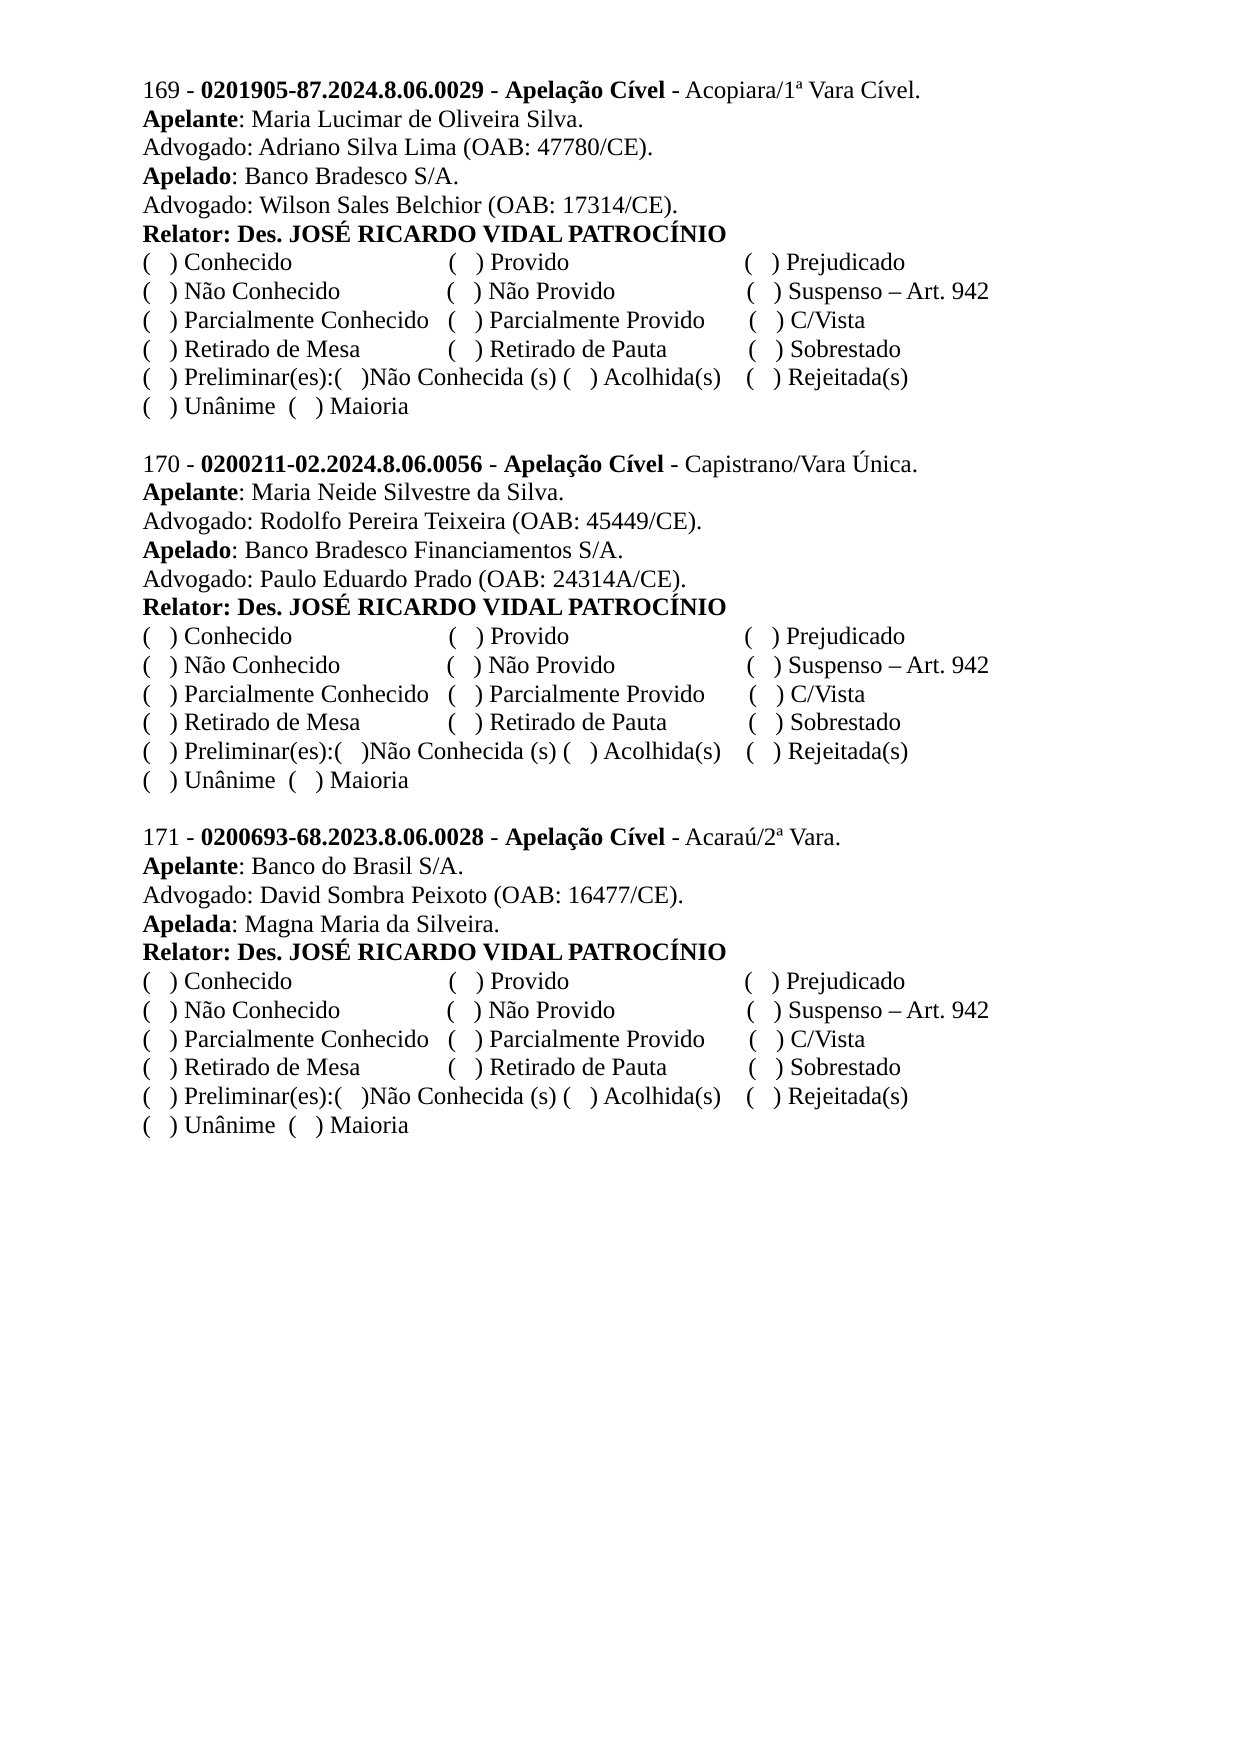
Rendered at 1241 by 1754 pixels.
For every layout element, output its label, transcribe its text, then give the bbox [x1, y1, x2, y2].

text ( ) Não Conhecido ( ) Não Provido ( ) Suspenso – Art. 942 [142, 995, 1158, 1024]
text Advogado: Rodolfo Pereira Teixeira (OAB: 45449/CE). [142, 506, 1141, 535]
text ( ) Conhecido ( ) Provido ( ) Prejudicado [142, 966, 1141, 995]
text Apelante: Banco do Brasil S/A. [142, 851, 1141, 880]
text ( ) Unânime ( ) Maioria [142, 1110, 1158, 1139]
text ( ) Parcialmente Conhecido ( ) Parcialmente Provido ( ) C/Vista [142, 1024, 1158, 1052]
text Apelada: Magna Maria da Silveira. [142, 909, 1141, 937]
text Apelado: Banco Bradesco Financiamentos S/A. [142, 535, 1141, 564]
text Relator: Des. JOSÉ RICARDO VIDAL PATROCÍNIO [142, 592, 1141, 621]
text ( ) Conhecido ( ) Provido ( ) Prejudicado [142, 621, 1141, 650]
text ( ) Parcialmente Conhecido ( ) Parcialmente Provido ( ) C/Vista [142, 679, 1158, 707]
text ( ) Retirado de Mesa ( ) Retirado de Pauta ( ) Sobrestado [142, 334, 1158, 362]
text ( ) Conhecido ( ) Provido ( ) Prejudicado [142, 247, 1141, 276]
text Relator: Des. JOSÉ RICARDO VIDAL PATROCÍNIO [142, 219, 1141, 247]
text ( ) Preliminar(es):( )Não Conhecida (s) ( ) Acolhida(s) ( ) Rejeitada(s) [142, 736, 1158, 765]
text Apelado: Banco Bradesco S/A. [142, 161, 1141, 190]
text Relator: Des. JOSÉ RICARDO VIDAL PATROCÍNIO [142, 937, 1141, 966]
text 169 - 0201905-87.2024.8.06.0029 - Apelação Cível - Acopiara/1ª Vara Cível. [142, 75, 1141, 104]
text Advogado: Paulo Eduardo Prado (OAB: 24314A/CE). [142, 564, 1141, 592]
text Advogado: David Sombra Peixoto (OAB: 16477/CE). [142, 880, 1141, 909]
text Advogado: Wilson Sales Belchior (OAB: 17314/CE). [142, 190, 1141, 219]
text 171 - 0200693-68.2023.8.06.0028 - Apelação Cível - Acaraú/2ª Vara. [142, 822, 1141, 851]
text Advogado: Adriano Silva Lima (OAB: 47780/CE). [142, 132, 1141, 161]
text Apelante: Maria Lucimar de Oliveira Silva. [142, 104, 1141, 132]
text ( ) Retirado de Mesa ( ) Retirado de Pauta ( ) Sobrestado [142, 1052, 1158, 1081]
text 170 - 0200211-02.2024.8.06.0056 - Apelação Cível - Capistrano/Vara Única. [142, 449, 1141, 477]
text ( ) Não Conhecido ( ) Não Provido ( ) Suspenso – Art. 942 [142, 650, 1158, 679]
text ( ) Retirado de Mesa ( ) Retirado de Pauta ( ) Sobrestado [142, 707, 1158, 736]
text Apelante: Maria Neide Silvestre da Silva. [142, 477, 1141, 506]
text ( ) Preliminar(es):( )Não Conhecida (s) ( ) Acolhida(s) ( ) Rejeitada(s) [142, 362, 1158, 391]
text ( ) Unânime ( ) Maioria [142, 765, 1158, 794]
text ( ) Não Conhecido ( ) Não Provido ( ) Suspenso – Art. 942 [142, 276, 1158, 305]
text ( ) Parcialmente Conhecido ( ) Parcialmente Provido ( ) C/Vista [142, 305, 1158, 334]
text ( ) Preliminar(es):( )Não Conhecida (s) ( ) Acolhida(s) ( ) Rejeitada(s) [142, 1081, 1158, 1110]
text ( ) Unânime ( ) Maioria [142, 391, 1158, 420]
